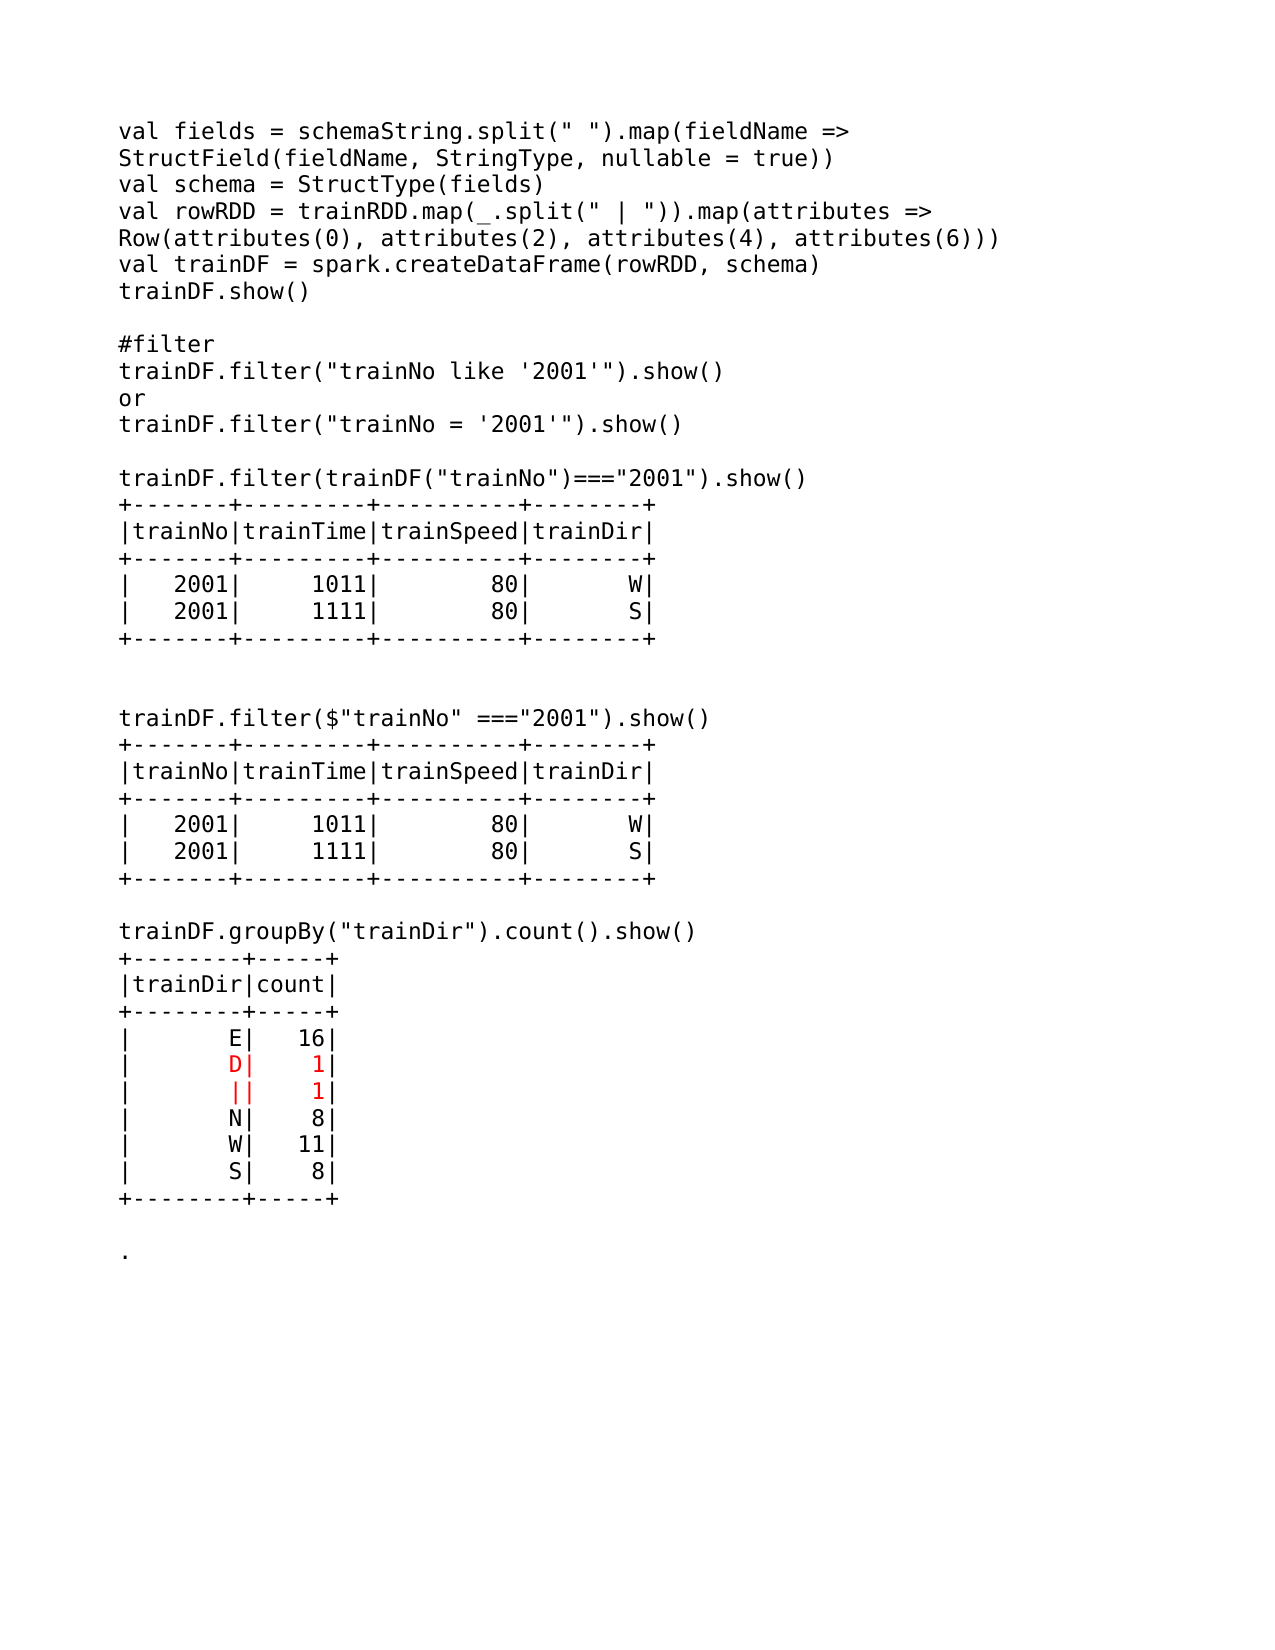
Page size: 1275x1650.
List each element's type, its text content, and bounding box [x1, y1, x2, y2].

text | || 1| [118, 1078, 1157, 1105]
text | D| 1| [118, 1051, 1157, 1078]
text | 2001| 1011| 80| W| [118, 811, 1157, 838]
text +-------+---------+----------+--------+ [118, 625, 1157, 651]
text |trainDir|count| [118, 971, 1157, 998]
text |trainNo|trainTime|trainSpeed|trainDir| [118, 518, 1157, 545]
text | 2001| 1111| 80| S| [118, 838, 1157, 865]
text +-------+---------+----------+--------+ [118, 491, 1157, 518]
text trainDF.filter("trainNo = '2001'").show() [118, 411, 1157, 438]
text +-------+---------+----------+--------+ [118, 731, 1157, 758]
text +--------+-----+ [118, 945, 1157, 971]
text | W| 11| [118, 1131, 1157, 1158]
text | S| 8| [118, 1158, 1157, 1185]
text +--------+-----+ [118, 1185, 1157, 1211]
text or [118, 385, 1157, 411]
text | N| 8| [118, 1105, 1157, 1131]
text #filter [118, 331, 1157, 358]
text +-------+---------+----------+--------+ [118, 545, 1157, 571]
text trainDF.groupBy("trainDir").count().show() [118, 918, 1157, 945]
text val fields = schemaString.split(" ").map(fieldName => StructField(fieldName, StringType, nullable = true)) [118, 118, 1157, 171]
text val schema = StructType(fields) [118, 171, 1157, 198]
text +-------+---------+----------+--------+ [118, 865, 1157, 891]
text | 2001| 1111| 80| S| [118, 598, 1157, 625]
text +-------+---------+----------+--------+ [118, 785, 1157, 811]
text trainDF.filter(trainDF("trainNo")==="2001").show() [118, 465, 1157, 491]
text trainDF.filter($"trainNo" ==="2001").show() [118, 705, 1157, 731]
text | E| 16| [118, 1025, 1157, 1051]
text | 2001| 1011| 80| W| [118, 571, 1157, 598]
text val rowRDD = trainRDD.map(_.split(" | ")).map(attributes => Row(attributes(0), attributes(2), attributes(4), attributes(6))) [118, 198, 1157, 251]
text +--------+-----+ [118, 998, 1157, 1025]
text |trainNo|trainTime|trainSpeed|trainDir| [118, 758, 1157, 785]
text val trainDF = spark.createDataFrame(rowRDD, schema) [118, 251, 1157, 278]
text trainDF.filter("trainNo like '2001'").show() [118, 358, 1157, 385]
text trainDF.show() [118, 278, 1157, 305]
text . [118, 1238, 1157, 1265]
